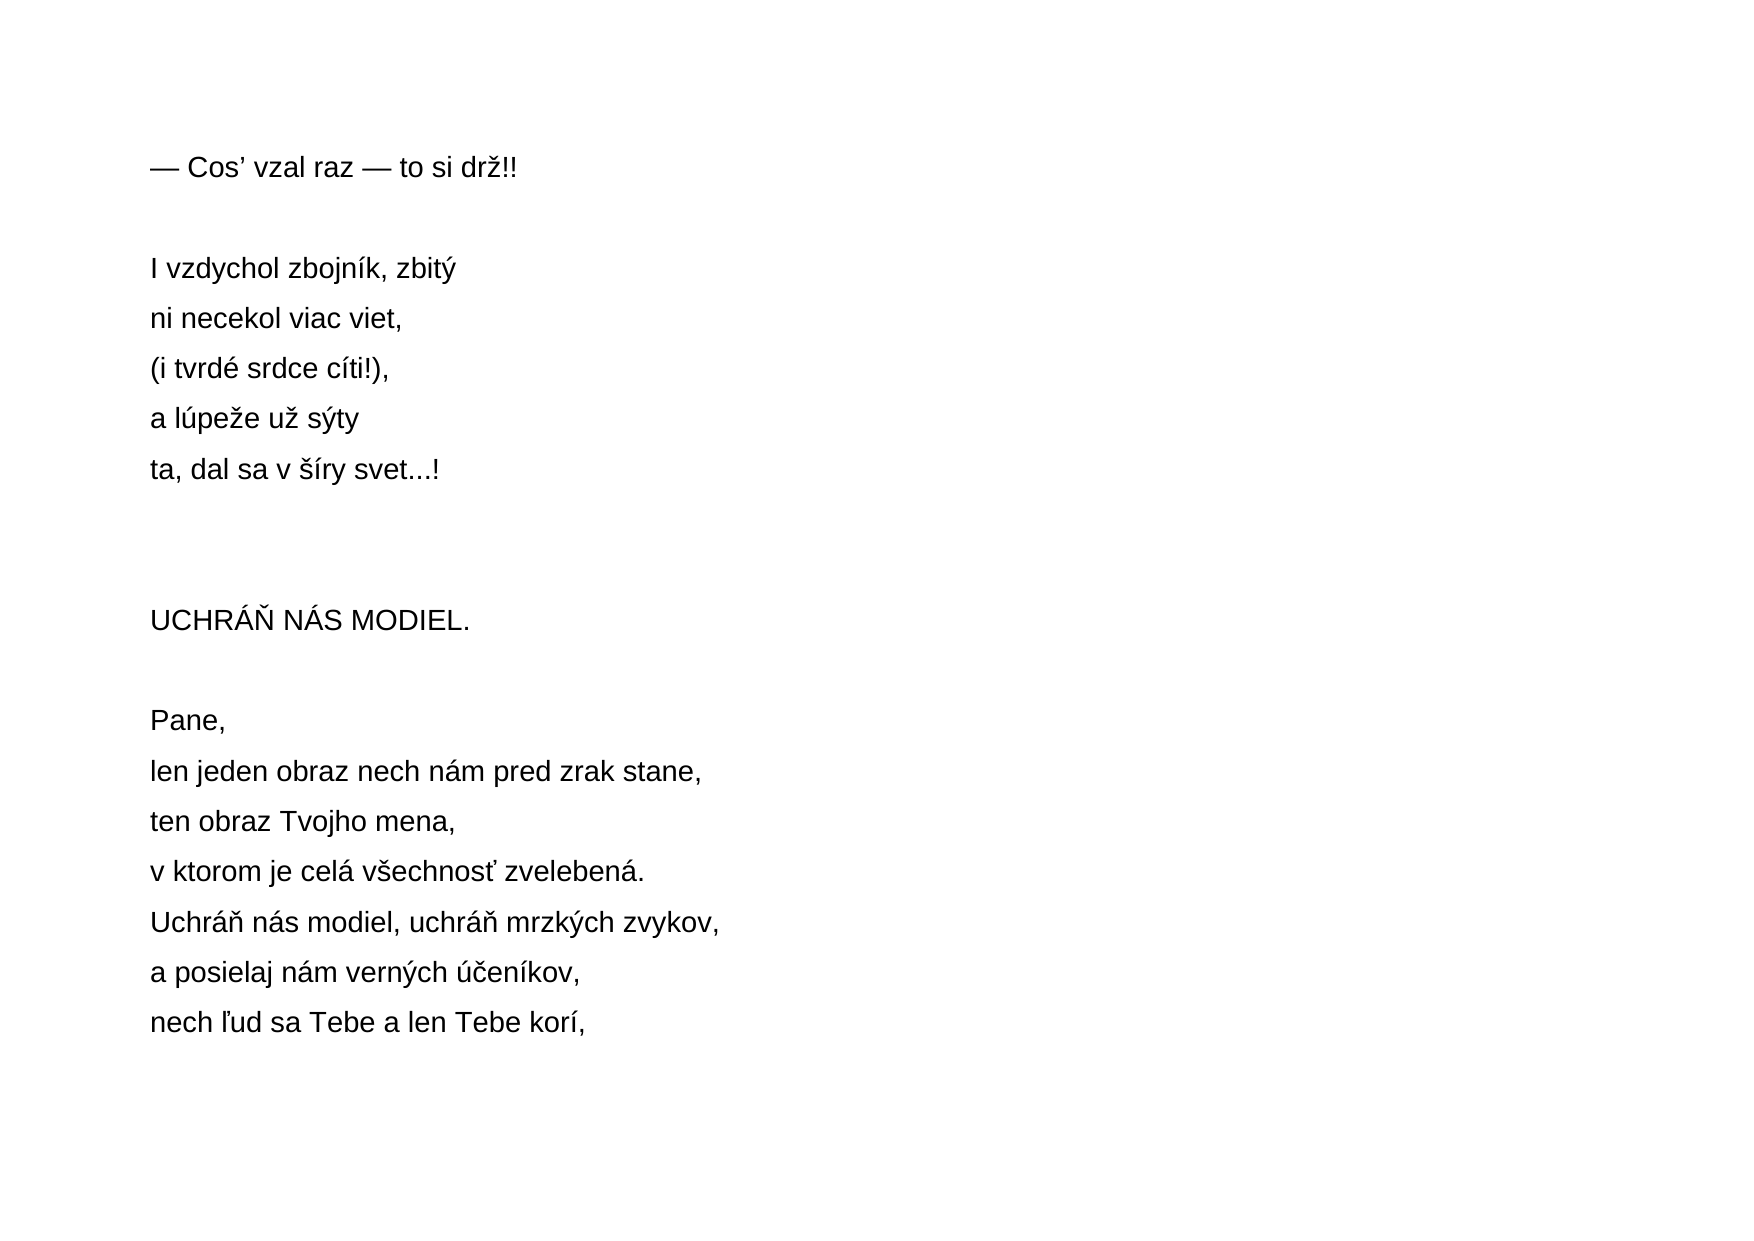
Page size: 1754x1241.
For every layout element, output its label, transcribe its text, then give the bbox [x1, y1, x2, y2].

text I vzdychol zbojník, zbitý [150, 251, 1243, 284]
text (i tvrdé srdce cíti!), [150, 351, 1243, 385]
text Pane, [150, 703, 1243, 737]
subtitle UCHRÁŇ NÁS MODIEL. [150, 603, 1243, 636]
text ten obraz Tvojho mena, [150, 804, 1243, 838]
text nech ľud sa Tebe a len Tebe korí, [150, 1005, 1243, 1039]
text — Cos’ vzal raz — to si drž!! [150, 150, 1243, 183]
text ta, dal sa v šíry svet...! [150, 452, 1243, 485]
text a lúpeže už sýty [150, 402, 1243, 435]
text v ktorom je celá všechnosť zvelebená. [150, 854, 1243, 888]
text ni necekol viac viet, [150, 301, 1243, 334]
text len jeden obraz nech nám pred zrak stane, [150, 754, 1243, 787]
text a posielaj nám verných účeníkov, [150, 955, 1243, 988]
text Uchráň nás modiel, uchráň mrzkých zvykov, [150, 905, 1243, 938]
